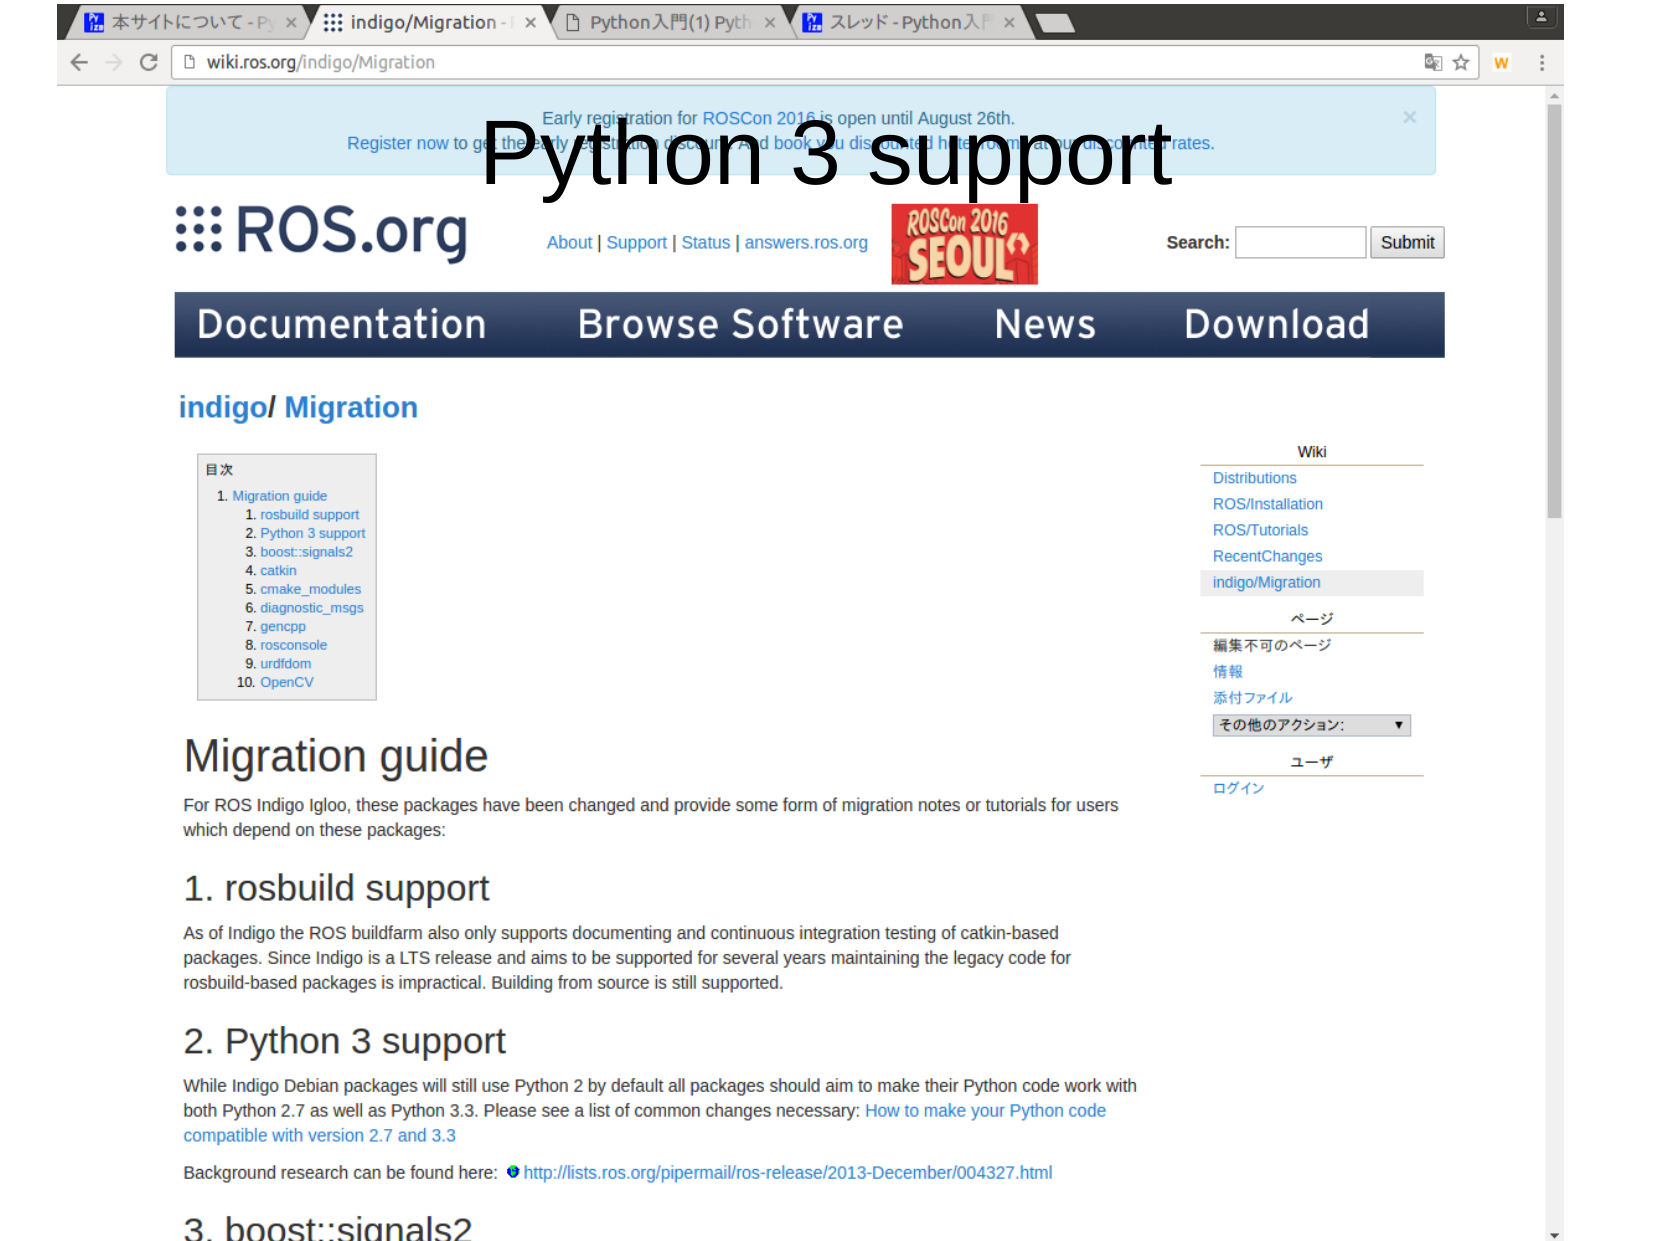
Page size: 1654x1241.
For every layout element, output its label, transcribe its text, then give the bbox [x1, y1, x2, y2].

title Python 3 support [82, 49, 1571, 257]
picture [57, 4, 1564, 1241]
